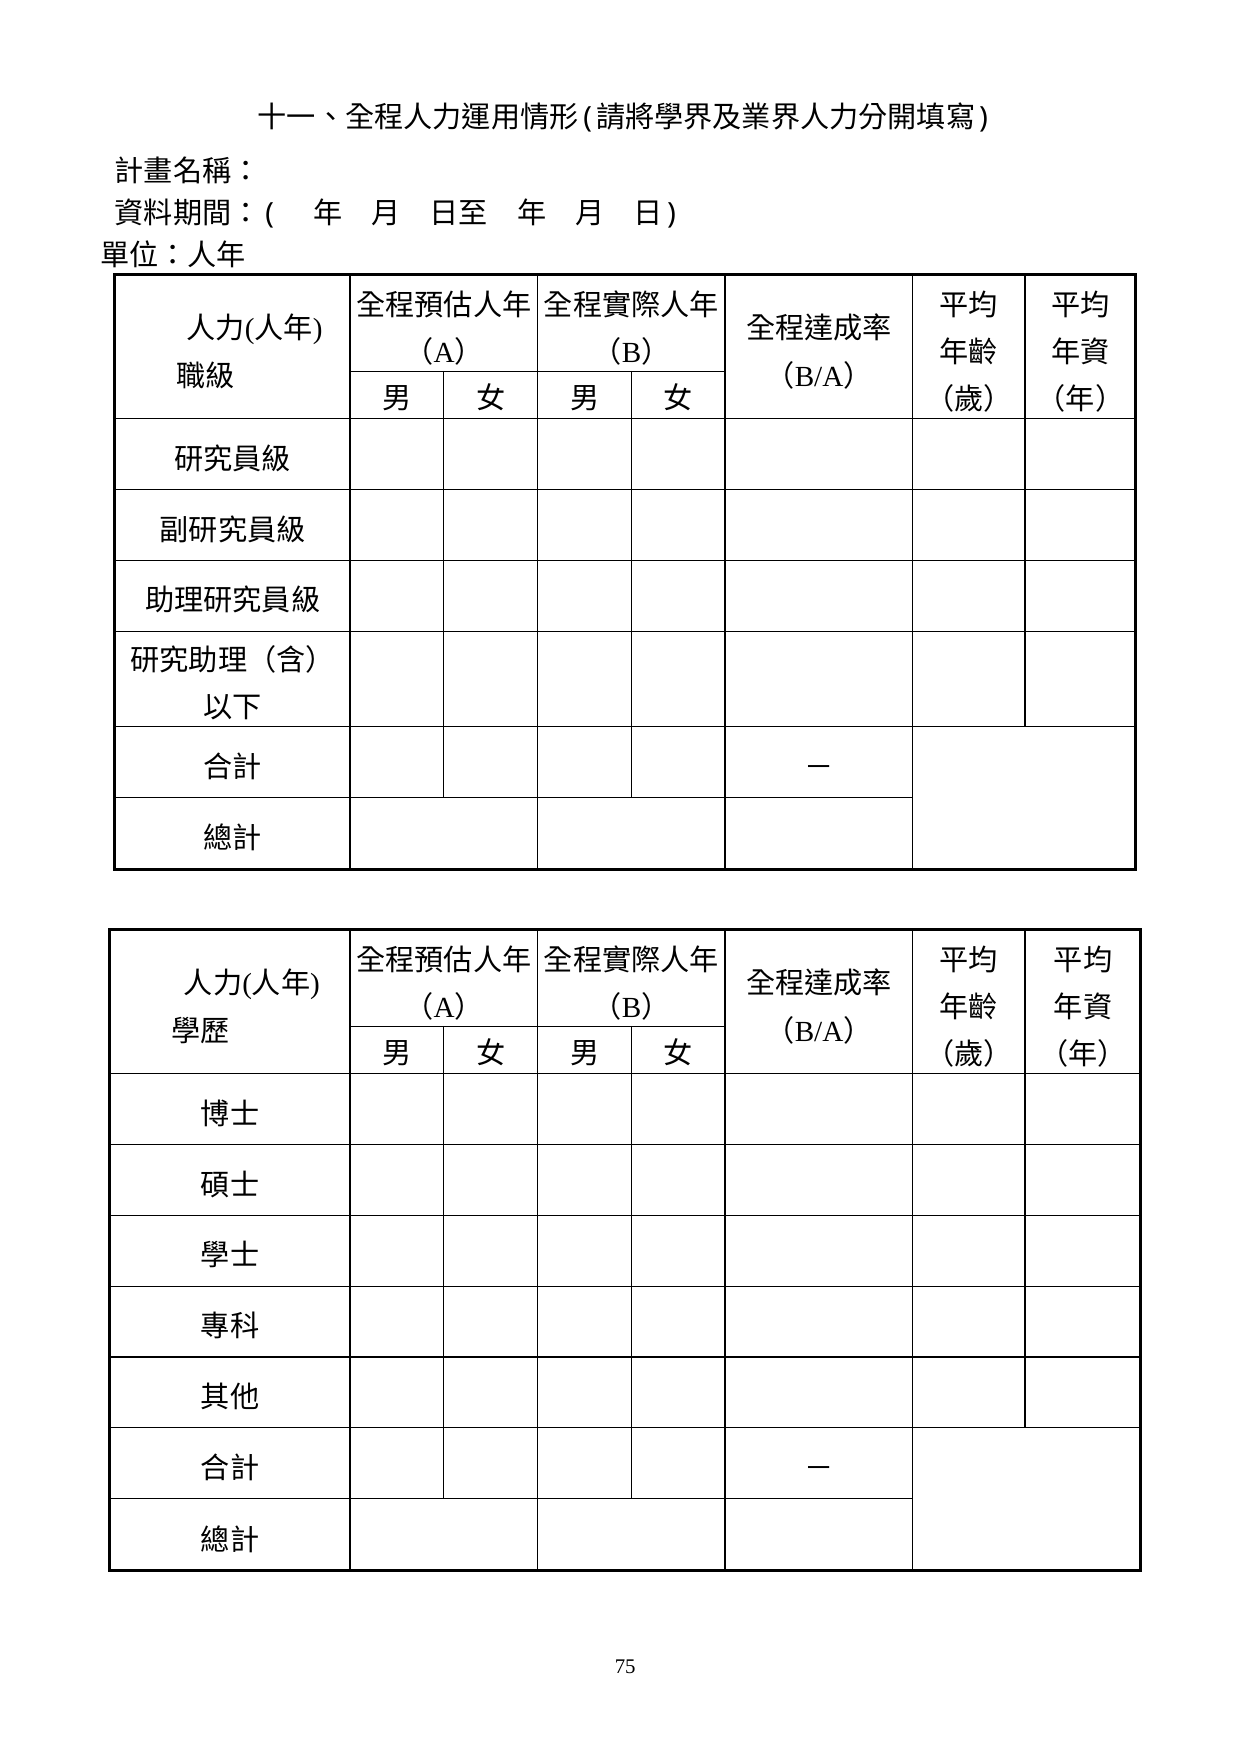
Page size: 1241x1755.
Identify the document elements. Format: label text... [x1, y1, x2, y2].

table_cell 女 [632, 1027, 724, 1073]
table_cell [444, 561, 537, 631]
table_cell [1026, 561, 1134, 631]
table_cell [913, 490, 1024, 560]
table_cell [726, 561, 912, 631]
table_cell 專科 [111, 1287, 349, 1356]
table_cell 女 [444, 372, 537, 418]
table_cell 男 [538, 372, 631, 418]
table_cell [913, 1428, 1139, 1569]
table_cell [1026, 1358, 1139, 1427]
table_cell [351, 1428, 443, 1498]
table_cell 其他 [111, 1358, 349, 1427]
table_cell [538, 1499, 724, 1569]
table_cell 男 [351, 1027, 443, 1073]
table_cell [538, 632, 631, 726]
table_cell 男 [538, 1027, 631, 1073]
table_cell [913, 561, 1024, 631]
table_cell 女 [632, 372, 724, 418]
table_cell [351, 1287, 443, 1356]
table_cell [351, 727, 443, 797]
table_cell [726, 1287, 912, 1356]
table_cell [444, 1216, 537, 1286]
table_cell [1026, 419, 1134, 489]
table_cell [726, 1074, 912, 1144]
table_cell [913, 1074, 1024, 1144]
table_cell [913, 1145, 1024, 1215]
table_cell [632, 727, 724, 797]
table_cell [538, 1358, 631, 1427]
table_cell [1026, 1216, 1139, 1286]
table_cell [632, 632, 724, 726]
table_cell [444, 632, 537, 726]
table_cell － [726, 727, 912, 797]
table_cell 副研究員級 [116, 490, 349, 560]
table_cell [726, 1358, 912, 1427]
table_cell 總計 [111, 1499, 349, 1569]
table_cell [632, 1287, 724, 1356]
table_cell [726, 632, 912, 726]
table_header 平均 年資（年） [1026, 276, 1134, 418]
table_cell [538, 1428, 631, 1498]
table_cell [913, 1287, 1024, 1356]
table_cell [632, 1216, 724, 1286]
table_cell [538, 1145, 631, 1215]
table_cell [538, 490, 631, 560]
table_header 全程實際人年 （B） [538, 931, 724, 1026]
table_cell 博士 [111, 1074, 349, 1144]
table_cell － [726, 1428, 912, 1498]
table_cell [444, 1428, 537, 1498]
table_cell [913, 632, 1024, 726]
table_cell [538, 798, 724, 868]
table_cell [351, 1358, 443, 1427]
table_cell [351, 490, 443, 560]
text 十一、全程人力運用情形(請將學界及業界人力分開填寫) [100, 89, 1150, 136]
table_cell [632, 490, 724, 560]
table_cell [538, 1216, 631, 1286]
table_cell [351, 561, 443, 631]
table_cell [1026, 632, 1134, 726]
table_cell [444, 419, 537, 489]
table_cell [726, 1216, 912, 1286]
table_cell 研究員級 [116, 419, 349, 489]
table_cell [351, 1216, 443, 1286]
table_cell [351, 632, 443, 726]
table_header 全程實際人年 （B） [538, 276, 724, 371]
table_cell [1026, 1074, 1139, 1144]
table_cell [351, 1499, 537, 1569]
text 計畫名稱： [100, 148, 1150, 190]
table_cell [726, 1145, 912, 1215]
table_cell [538, 727, 631, 797]
table_header 人力(人年) 職級 [116, 276, 349, 418]
text 資料期間：( 年 月 日至 年 月 日) 單位：人年 [100, 190, 1150, 273]
table_cell [726, 490, 912, 560]
table_cell [538, 419, 631, 489]
table_cell [1026, 1287, 1139, 1356]
table_cell [538, 1074, 631, 1144]
table_cell [351, 1074, 443, 1144]
table_cell [538, 1287, 631, 1356]
table_cell [444, 1358, 537, 1427]
table_header 全程預估人年 （A） [351, 276, 537, 371]
table_cell [726, 419, 912, 489]
table_cell 男 [351, 372, 443, 418]
table_cell [632, 419, 724, 489]
table_cell [913, 419, 1024, 489]
table_header 平均 年齡（歲） [913, 931, 1024, 1073]
table_cell 女 [444, 1027, 537, 1073]
table_cell 合計 [116, 727, 349, 797]
table_header 人力(人年) 學歷 [111, 931, 349, 1073]
table_header 平均 年齡（歲） [913, 276, 1024, 418]
table_cell [632, 1145, 724, 1215]
table_cell 合計 [111, 1428, 349, 1498]
table_cell 碩士 [111, 1145, 349, 1215]
table_cell 學士 [111, 1216, 349, 1286]
table_cell [444, 1145, 537, 1215]
table_cell [913, 727, 1134, 868]
table_cell [632, 1074, 724, 1144]
table_cell [351, 1145, 443, 1215]
table_cell [913, 1358, 1024, 1427]
table_header 全程預估人年（A） [351, 931, 537, 1026]
table_header 全程達成率 （B/A） [726, 276, 912, 418]
table_cell [913, 1216, 1024, 1286]
table_cell [632, 1358, 724, 1427]
table_cell [726, 798, 912, 868]
table_cell [444, 727, 537, 797]
table_header 全程達成率 （B/A） [726, 931, 912, 1073]
table_cell [351, 419, 443, 489]
table_cell 總計 [116, 798, 349, 868]
table_cell [726, 1499, 912, 1569]
table_header 平均 年資（年） [1026, 931, 1139, 1073]
table_cell [632, 1428, 724, 1498]
table_cell 研究助理（含）以下 [116, 632, 349, 726]
table_cell [1026, 490, 1134, 560]
table_cell [351, 798, 537, 868]
table_cell [444, 1287, 537, 1356]
table_cell [632, 561, 724, 631]
table_cell [444, 1074, 537, 1144]
table_cell [538, 561, 631, 631]
table_cell [1026, 1145, 1139, 1215]
table_cell 助理研究員級 [116, 561, 349, 631]
table_cell [444, 490, 537, 560]
